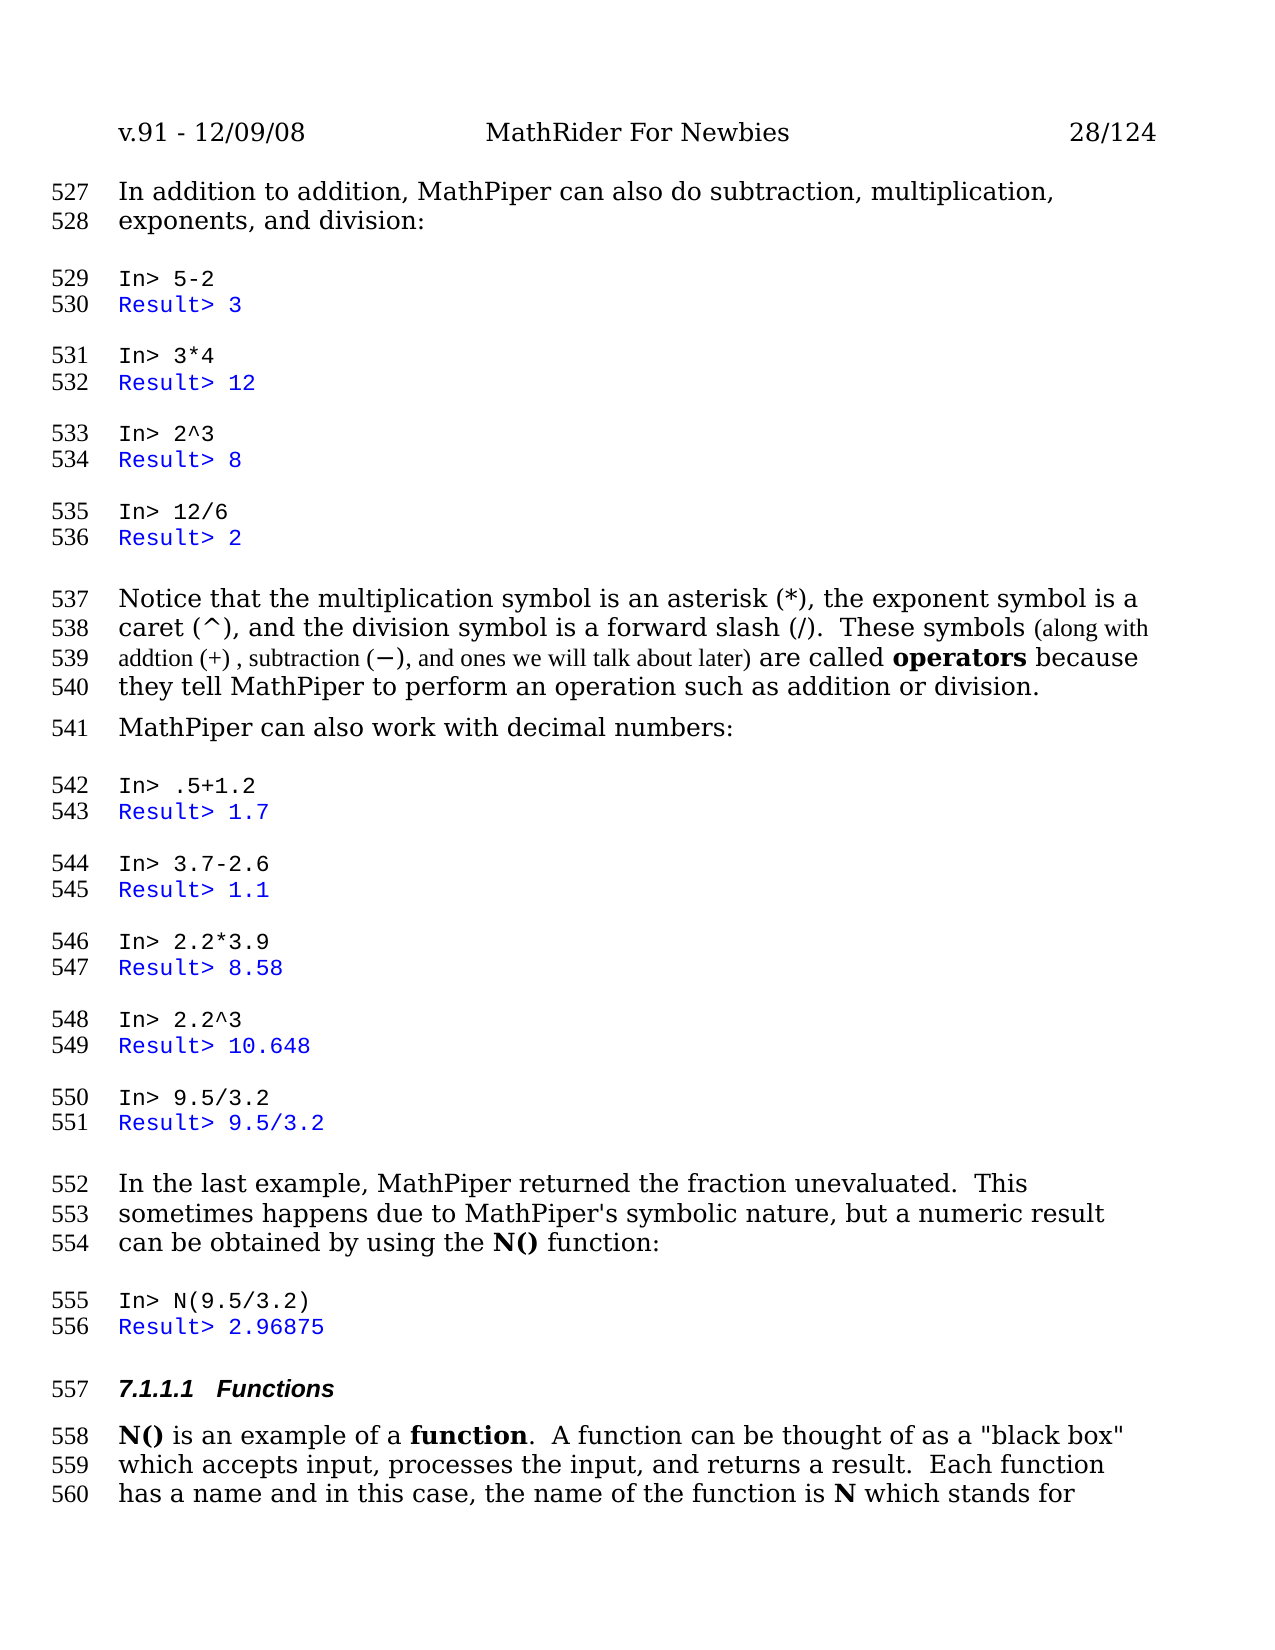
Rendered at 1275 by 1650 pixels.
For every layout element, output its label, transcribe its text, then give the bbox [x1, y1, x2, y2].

text Result> 12 [118, 371, 1157, 397]
text Result> 2 [118, 526, 1157, 552]
text Result> 1.1 [118, 878, 1157, 904]
text In> 3*4 [118, 345, 1157, 371]
text In> N(9.5/3.2) [118, 1289, 1157, 1315]
text Result> 10.648 [118, 1034, 1157, 1060]
text In> .5+1.2 [118, 774, 1157, 801]
text Result> 8 [118, 449, 1157, 474]
text In> 2.2*3.9 [118, 930, 1157, 956]
text In> 3.7-2.6 [118, 852, 1157, 878]
text In> 2^3 [118, 423, 1157, 449]
text In> 9.5/3.2 [118, 1086, 1157, 1112]
text In> 12/6 [118, 501, 1157, 526]
text Result> 9.5/3.2 [118, 1112, 1157, 1138]
text Result> 3 [118, 293, 1157, 319]
text In> 2.2^3 [118, 1008, 1157, 1034]
text Result> 1.7 [118, 801, 1157, 826]
text In the last example, MathPiper returned the fraction unevaluated. This sometimes happens due to MathPiper's symbolic nature, but a numeric result can be obtained by using the N() function: [118, 1170, 1157, 1257]
text Result> 2.96875 [118, 1315, 1157, 1341]
text In addition to addition, MathPiper can also do subtraction, multiplication, exponents, and division: [118, 177, 1157, 235]
text In> 5-2 [118, 267, 1157, 293]
text Result> 8.58 [118, 956, 1157, 982]
subtitle Functions [118, 1374, 1157, 1403]
text MathPiper can also work with decimal numbers: [118, 713, 1157, 743]
text N() is an example of a function. A function can be thought of as a "black box" which accepts input, processes the input, and returns a result. Each function has a name and in this case, the name of the function is N which stands for [118, 1421, 1157, 1509]
text Notice that the multiplication symbol is an asterisk (*), the exponent symbol is a caret (^), and the division symbol is a forward slash (/). These symbols (along with addtion (+) , subtraction (−), and ones we will talk about later) are called operators because they tell MathPiper to perform an operation such as addition or division. [118, 584, 1157, 701]
